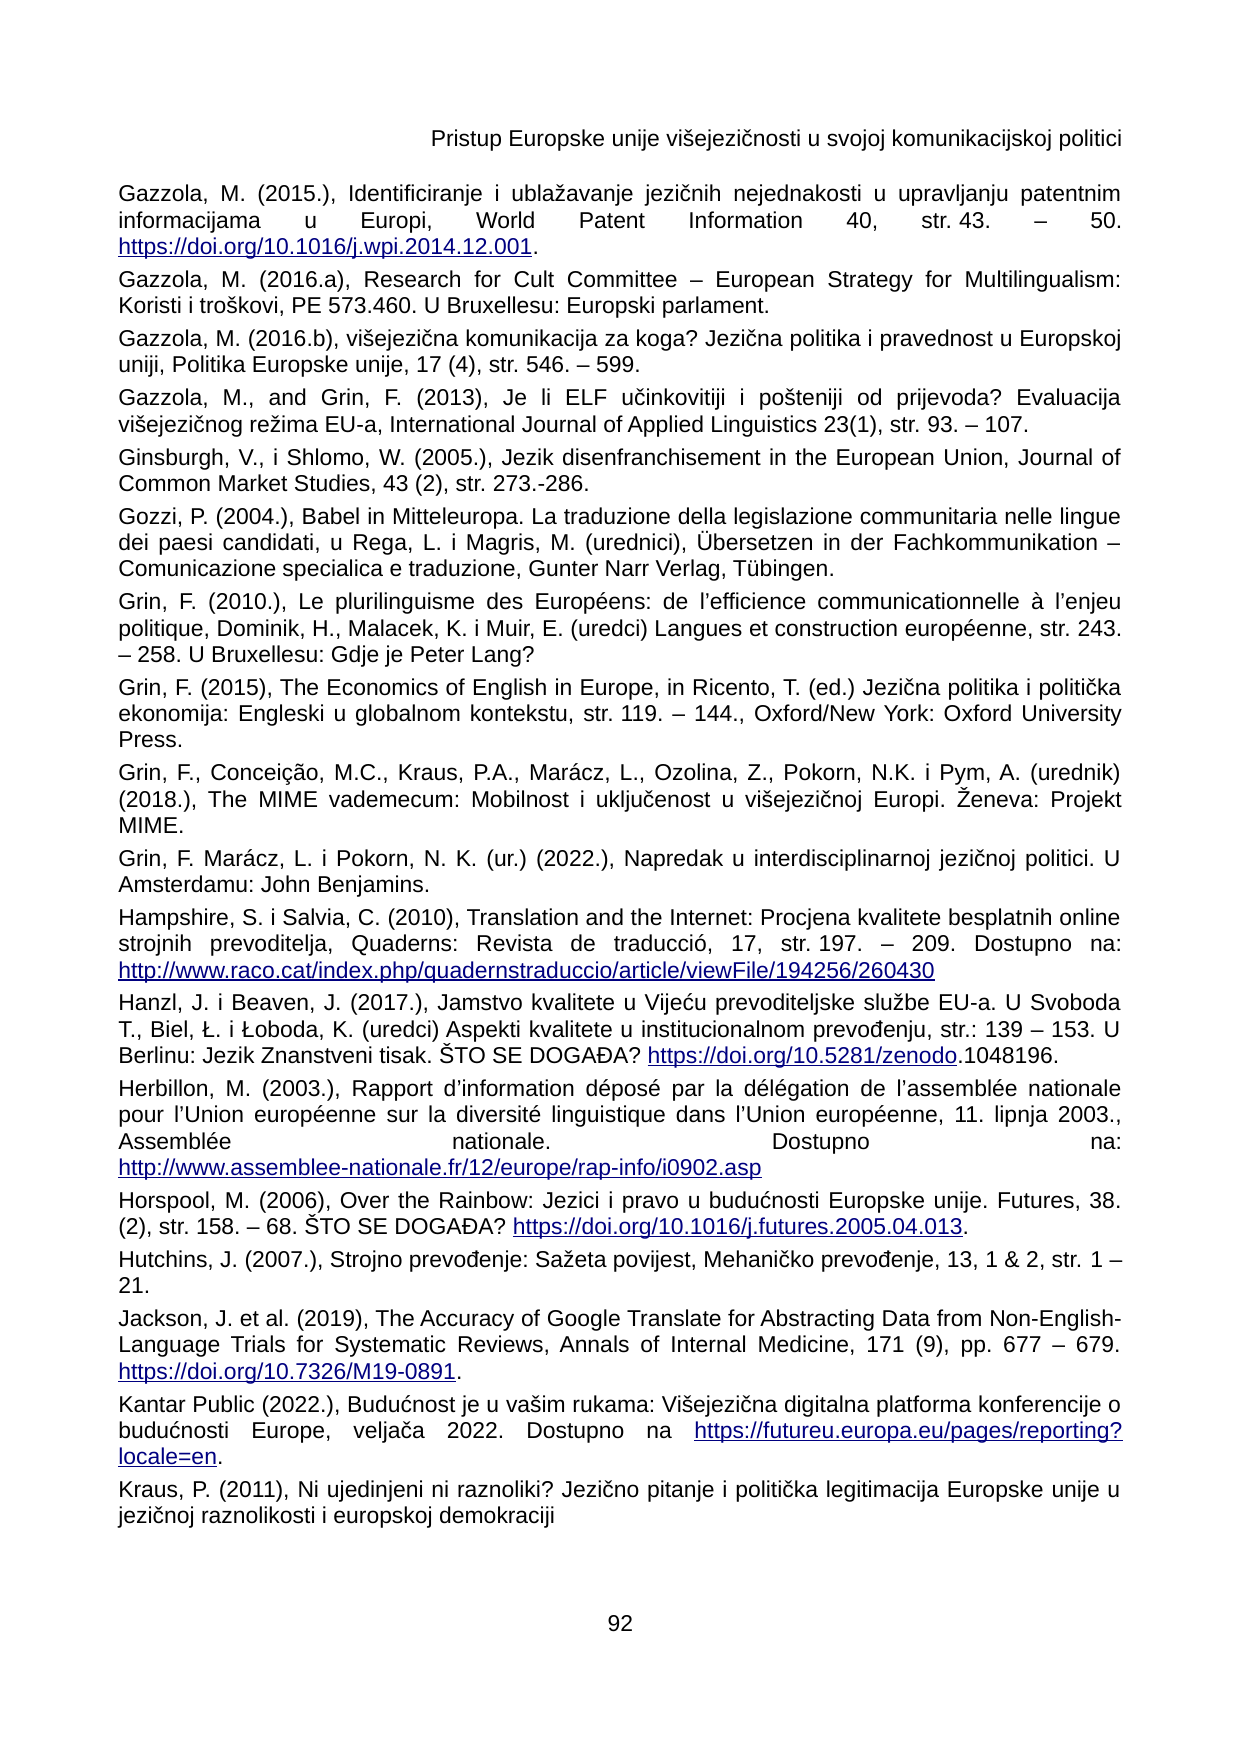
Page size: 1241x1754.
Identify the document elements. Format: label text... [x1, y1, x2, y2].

text Hampshire, S. i Salvia, C. (2010), Translation and the Internet: Procjena kvalitete besplatnih online strojnih prevoditelja, Quaderns: Revista de traducció, 17, str. 197. – 209. Dostupno na: http://www.raco.cat/index.php/quadernstraduccio/article/viewFile/194256/260430 [118, 904, 1122, 983]
text Horspool, M. (2006), Over the Rainbow: Jezici i pravo u budućnosti Europske unije. Futures, 38. (2), str. 158. – 68. ŠTO SE DOGAĐA? https://doi.org/10.1016/j.futures.2005.04.013. [118, 1187, 1122, 1239]
text Kraus, P. (2011), Ni ujedinjeni ni raznoliki? Jezično pitanje i politička legitimacija Europske unije u jezičnoj raznolikosti i europskoj demokraciji [118, 1476, 1122, 1529]
text Hanzl, J. i Beaven, J. (2017.), Jamstvo kvalitete u Vijeću prevoditeljske službe EU-a. U Svoboda T., Biel, Ł. i Łoboda, K. (uredci) Aspekti kvalitete u institucionalnom prevođenju, str.: 139 – 153. U Berlinu: Jezik Znanstveni tisak. ŠTO SE DOGAĐA? https://doi.org/10.5281/zenodo.1048196. [118, 989, 1122, 1068]
text Jackson, J. et al. (2019), The Accuracy of Google Translate for Abstracting Data from Non-English- Language Trials for Systematic Reviews, Annals of Internal Medicine, 171 (9), pp. 677 – 679. https://doi.org/10.7326/M19-0891. [118, 1305, 1122, 1384]
text Gozzi, P. (2004.), Babel in Mitteleuropa. La traduzione della legislazione communitaria nelle lingue dei paesi candidati, u Rega, L. i Magris, M. (urednici), Übersetzen in der Fachkommunikation – Comunicazione specialica e traduzione, Gunter Narr Verlag, Tübingen. [118, 503, 1122, 582]
text Gazzola, M. (2016.a), Research for Cult Committee – European Strategy for Multilingualism: Koristi i troškovi, PE 573.460. U Bruxellesu: Europski parlament. [118, 266, 1122, 319]
text Grin, F. (2015), The Economics of English in Europe, in Ricento, T. (ed.) Jezična politika i politička ekonomija: Engleski u globalnom kontekstu, str. 119. – 144., Oxford/New York: Oxford University Press. [118, 674, 1122, 753]
text Ginsburgh, V., i Shlomo, W. (2005.), Jezik disenfranchisement in the European Union, Journal of Common Market Studies, 43 (2), str. 273.-286. [118, 443, 1122, 496]
text Grin, F. (2010.), Le plurilinguisme des Européens: de l’efficience communicationnelle à l’enjeu politique, Dominik, H., Malacek, K. i Muir, E. (uredci) Langues et construction européenne, str. 243. – 258. U Bruxellesu: Gdje je Peter Lang? [118, 588, 1122, 667]
text Kantar Public (2022.), Budućnost je u vašim rukama: Višejezična digitalna platforma konferencije o budućnosti Europe, veljača 2022. Dostupno na https://futureu.europa.eu/pages/reporting?locale=en. [118, 1391, 1122, 1470]
text Gazzola, M., and Grin, F. (2013), Je li ELF učinkovitiji i pošteniji od prijevoda? Evaluacija višejezičnog režima EU-a, International Journal of Applied Linguistics 23(1), str. 93. – 107. [118, 384, 1122, 437]
text Grin, F. Marácz, L. i Pokorn, N. K. (ur.) (2022.), Napredak u interdisciplinarnoj jezičnoj politici. U Amsterdamu: John Benjamins. [118, 845, 1122, 897]
text Grin, F., Conceição, M.C., Kraus, P.A., Marácz, L., Ozolina, Z., Pokorn, N.K. i Pym, A. (urednik) (2018.), The MIME vademecum: Mobilnost i uključenost u višejezičnoj Europi. Ženeva: Projekt MIME. [118, 759, 1122, 838]
text Hutchins, J. (2007.), Strojno prevođenje: Sažeta povijest, Mehaničko prevođenje, 13, 1 & 2, str. 1 – 21. [118, 1246, 1122, 1299]
text Gazzola, M. (2016.b), višejezična komunikacija za koga? Jezična politika i pravednost u Europskoj uniji, Politika Europske unije, 17 (4), str. 546. – 599. [118, 325, 1122, 378]
text Gazzola, M. (2015.), Identificiranje i ublažavanje jezičnih nejednakosti u upravljanju patentnim informacijama u Europi, World Patent Information 40, str. 43. – 50. https://doi.org/10.1016/j.wpi.2014.12.001. [118, 180, 1122, 259]
text Herbillon, M. (2003.), Rapport d’information déposé par la délégation de l’assemblée nationale pour l’Union européenne sur la diversité linguistique dans l’Union européenne, 11. lipnja 2003., Assemblée nationale. Dostupno na: http://www.assemblee-nationale.fr/12/europe/rap-info/i0902.asp [118, 1075, 1122, 1180]
